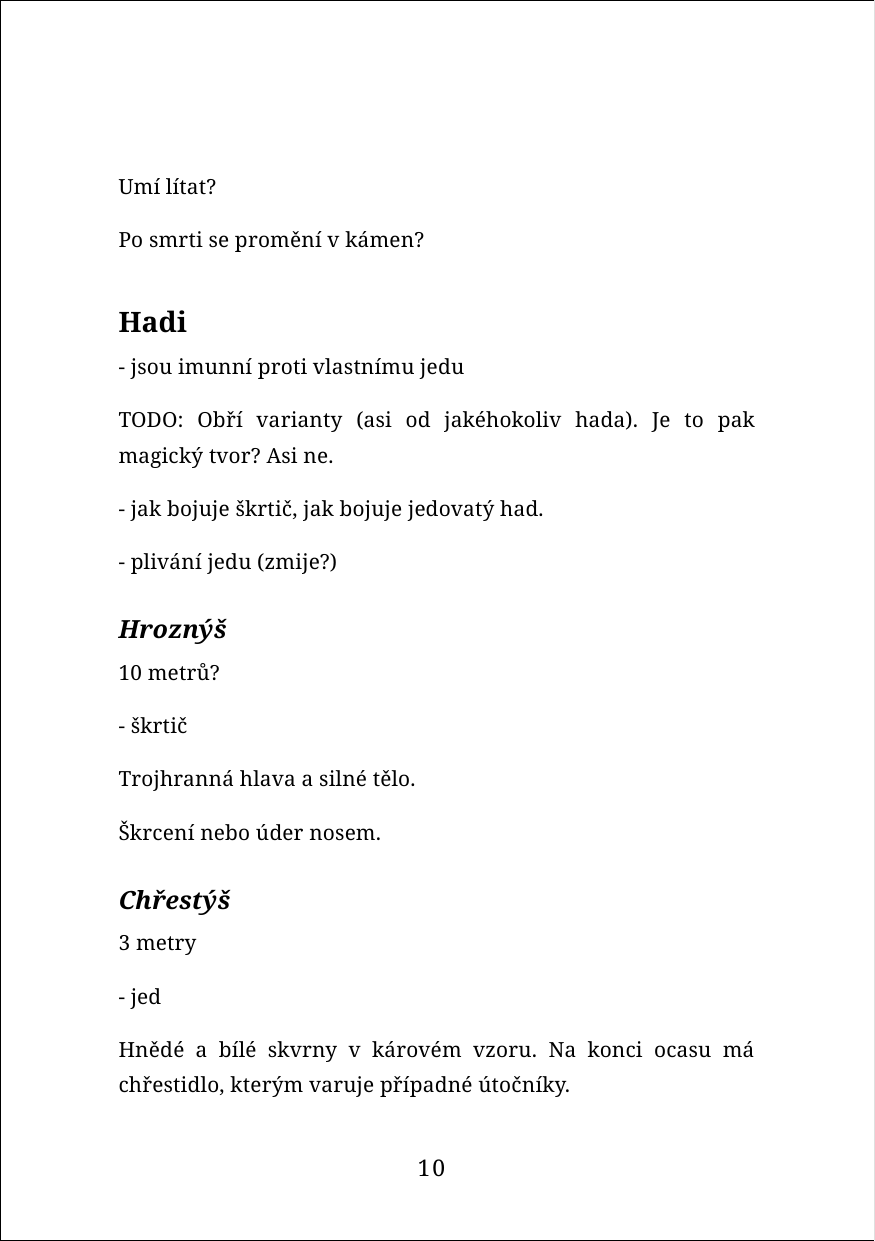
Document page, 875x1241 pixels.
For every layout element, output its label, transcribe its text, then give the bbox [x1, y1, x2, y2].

text - plivání jedu (zmije?) [118, 547, 756, 576]
text - jsou imunní proti vlastnímu jedu [118, 352, 756, 380]
subtitle Hroznýš [118, 612, 756, 646]
text - škrtič [118, 711, 756, 740]
text - jed [118, 982, 756, 1010]
text - jak bojuje škrtič, jak bojuje jedovatý had. [118, 494, 756, 522]
subtitle Hadi [118, 302, 756, 340]
text Trojhranná hlava a silné tělo. [118, 764, 756, 793]
text Škrcení nebo úder nosem. [118, 818, 756, 846]
text Umí lítat? [118, 172, 756, 200]
subtitle Chřestýš [118, 883, 756, 917]
text Po smrti se promění v kámen? [118, 225, 756, 253]
text Hnědé a bílé skvrny v károvém vzoru. Na konci ocasu má chřestidlo, kterým varuje případné útočníky. [118, 1035, 756, 1099]
text 10 metrů? [118, 658, 756, 686]
text TODO: Obří varianty (asi od jakéhokoliv hada). Je to pak magický tvor? Asi ne. [118, 405, 756, 469]
text 3 metry [118, 928, 756, 957]
